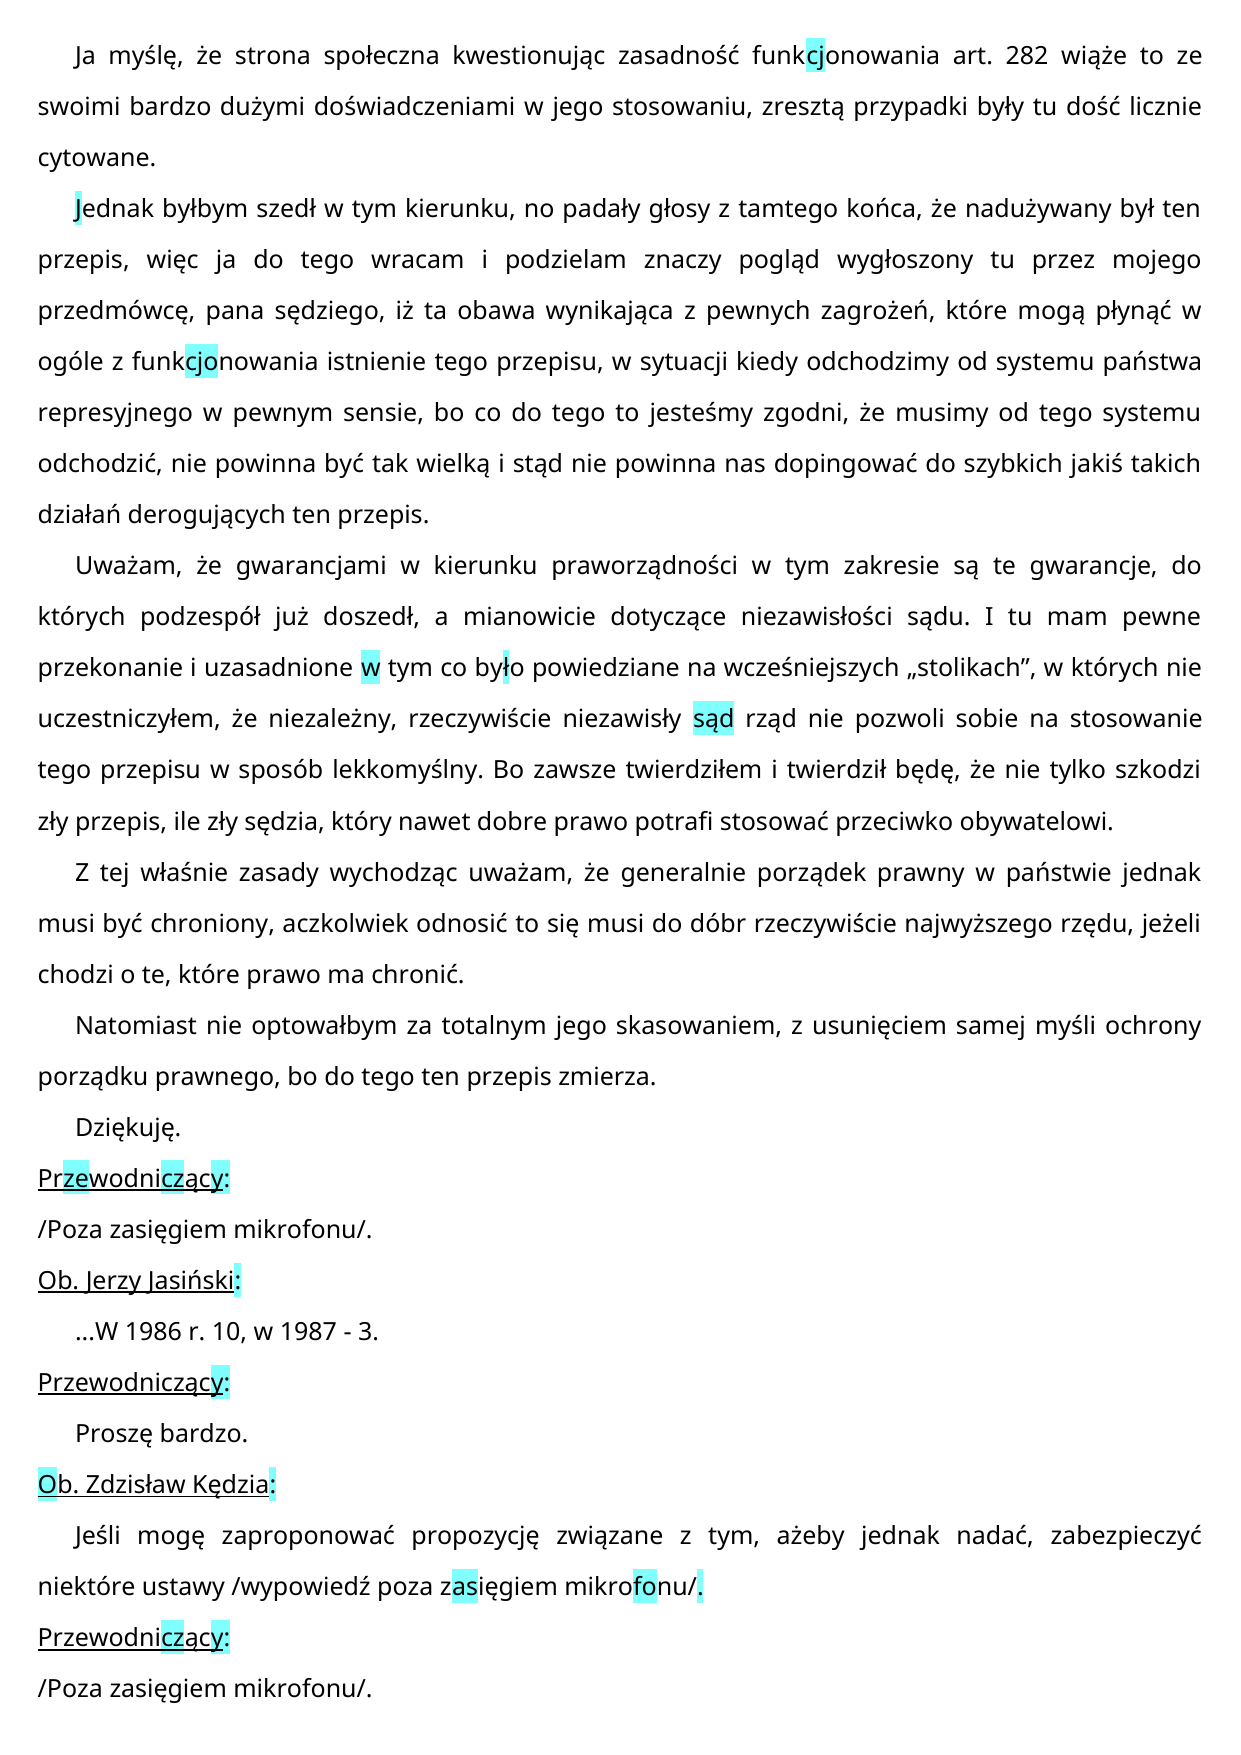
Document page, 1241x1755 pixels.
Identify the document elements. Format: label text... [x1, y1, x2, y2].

text /Poza zasięgiem mikrofonu/. [37, 1671, 1203, 1705]
text Przewodniczący: [37, 1364, 1203, 1399]
text Jeśli mogę zaproponować propozycję związane z tym, ażeby jednak nadać, zabezpieczyć niektóre ustawy /wypowiedź poza zasięgiem mikrofonu/. [37, 1518, 1203, 1603]
text /Poza zasięgiem mikrofonu/. [37, 1211, 1203, 1246]
text Jednak byłbym szedł w tym kierunku, no padały głosy z tamtego końca, że nadużywany był ten przepis, więc ja do tego wracam i podzielam znaczy pogląd wygłoszony tu przez mojego przedmówcę, pana sędziego, iż ta obawa wynikająca z pewnych zagrożeń, które mogą płynąć w ogóle z funkcjonowania istnienie tego przepisu, w sytuacji kiedy odchodzimy od systemu państwa represyjnego w pewnym sensie, bo co do tego to jesteśmy zgodni, że musimy od tego systemu odchodzić, nie powinna być tak wielką i stąd nie powinna nas dopingować do szybkich jakiś takich działań derogujących ten przepis. [37, 191, 1203, 531]
text Ob. Zdzisław Kędzia: [37, 1467, 1203, 1501]
text Ob. Jerzy Jasiński: [37, 1262, 1203, 1297]
text ...W 1986 r. 10, w 1987 - 3. [37, 1313, 1203, 1348]
text Proszę bardzo. [37, 1416, 1203, 1450]
text Dziękuję. [37, 1109, 1203, 1143]
text Przewodniczący: [37, 1160, 1203, 1194]
text Uważam, że gwarancjami w kierunku praworządności w tym zakresie są te gwarancje, do których podzespół już doszedł, a mianowicie dotyczące niezawisłości sądu. I tu mam pewne przekonanie i uzasadnione w tym co było powiedziane na wcześniejszych „stolikach”, w których nie uczestniczyłem, że niezależny, rzeczywiście niezawisły sąd rząd nie pozwoli sobie na stosowanie tego przepisu w sposób lekkomyślny. Bo zawsze twierdziłem i twierdził będę, że nie tylko szkodzi zły przepis, ile zły sędzia, który nawet dobre prawo potrafi stosować przeciwko obywatelowi. [37, 548, 1203, 837]
text Natomiast nie optowałbym za totalnym jego skasowaniem, z usunięciem samej myśli ochrony porządku prawnego, bo do tego ten przepis zmierza. [37, 1007, 1203, 1092]
text Z tej właśnie zasady wychodząc uważam, że generalnie porządek prawny w państwie jednak musi być chroniony, aczkolwiek odnosić to się musi do dóbr rzeczywiście najwyższego rzędu, jeżeli chodzi o te, które prawo ma chronić. [37, 854, 1203, 990]
text Przewodniczący: [37, 1620, 1203, 1654]
text Ja myślę, że strona społeczna kwestionując zasadność funkcjonowania art. 282 wiąże to ze swoimi bardzo dużymi doświadczeniami w jego stosowaniu, zresztą przypadki były tu dość licznie cytowane. [37, 37, 1203, 174]
